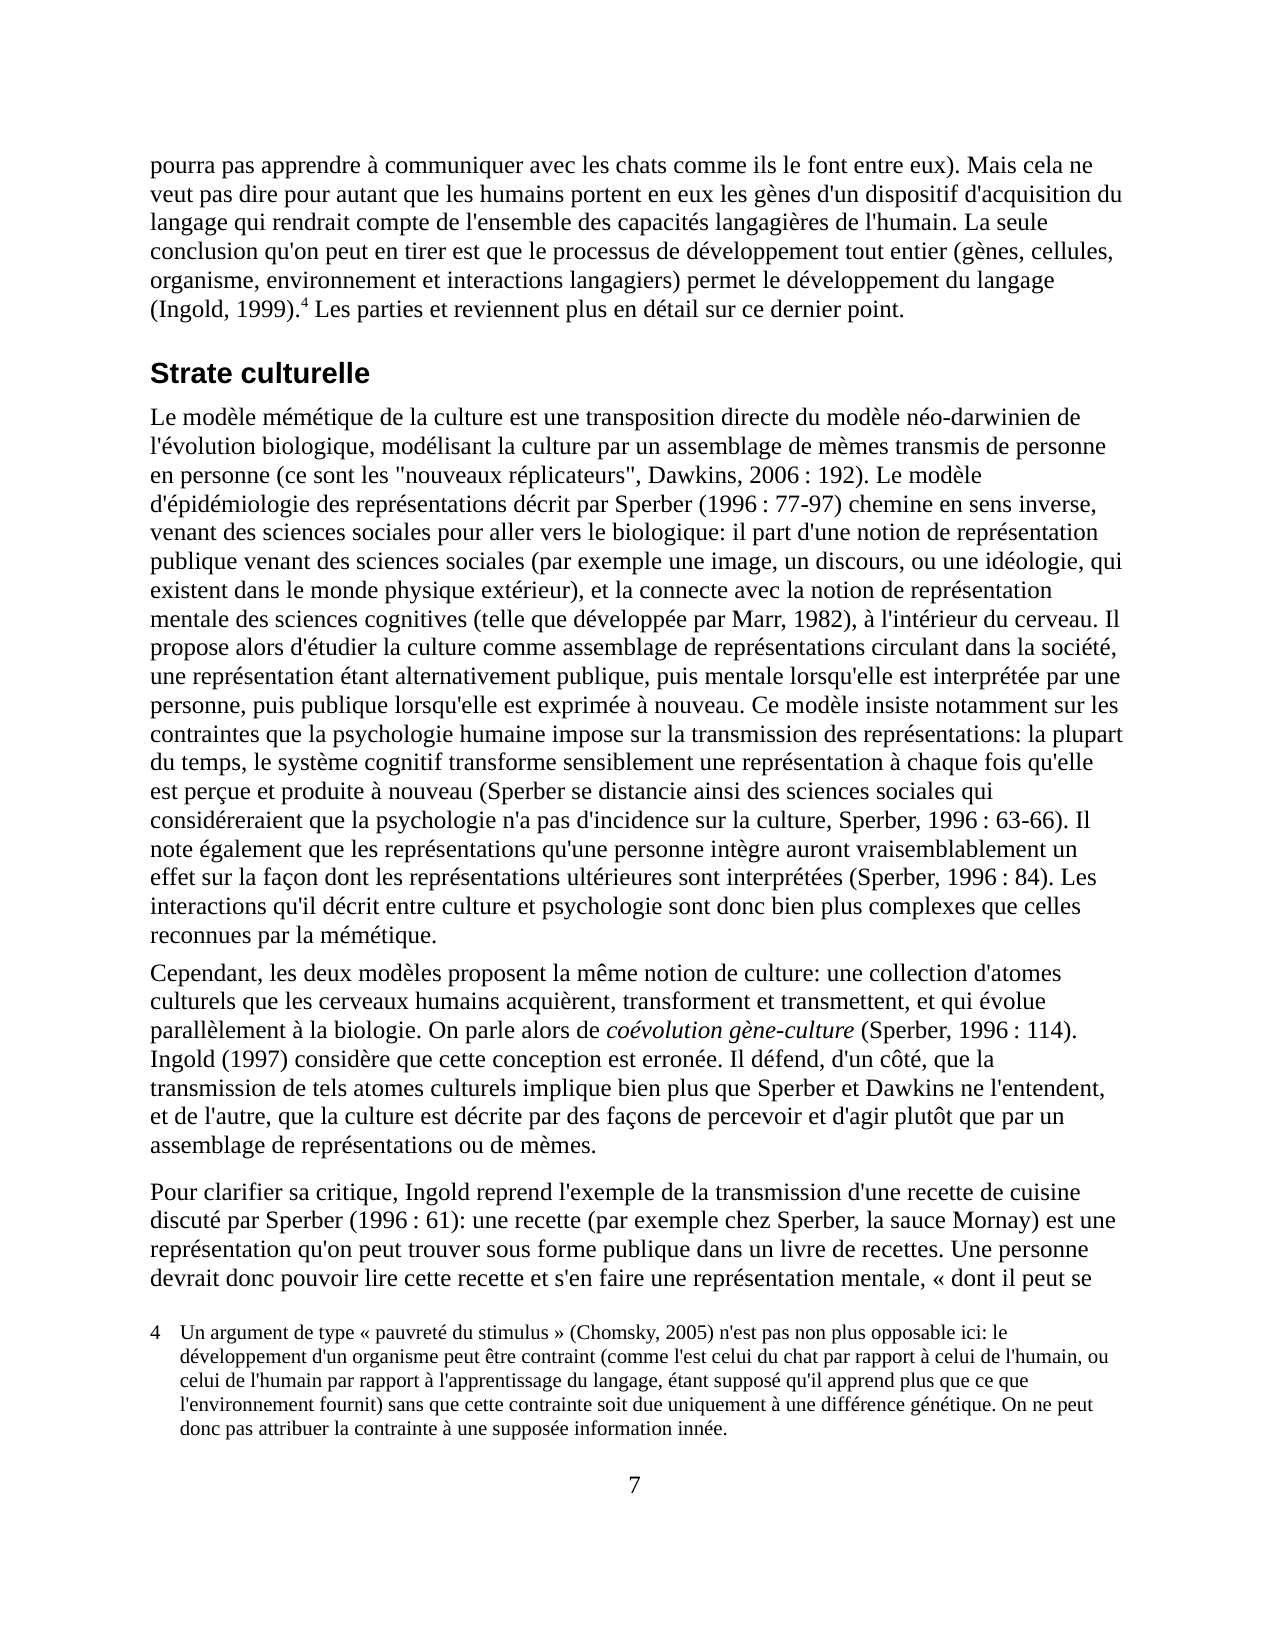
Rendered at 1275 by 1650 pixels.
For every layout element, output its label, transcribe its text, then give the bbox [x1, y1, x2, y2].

text Cependant, les deux modèles proposent la même notion de culture: une collection d'atomes culturels que les cerveaux humains acquièrent, transforment et transmettent, et qui évolue parallèlement à la biologie. On parle alors de coévolution gène-culture (Sperber, 1996 : 114). Ingold (1997) considère que cette conception est erronée. Il défend, d'un côté, que la transmission de tels atomes culturels implique bien plus que Sperber et Dawkins ne l'entendent, et de l'autre, que la culture est décrite par des façons de percevoir et d'agir plutôt que par un assemblage de représentations ou de mèmes. [150, 958, 1125, 1159]
subtitle Strate culturelle [150, 356, 1125, 390]
text Un argument de type « pauvreté du stimulus » (Chomsky, 2005) n'est pas non plus opposable ici: le développement d'un organisme peut être contraint (comme l'est celui du chat par rapport à celui de l'humain, ou celui de l'humain par rapport à l'apprentissage du langage, étant supposé qu'il apprend plus que ce que l'environnement fournit) sans que cette contrainte soit due uniquement à une différence génétique. On ne peut donc pas attribuer la contrainte à une supposée information innée. [150, 1320, 1125, 1440]
text pourra pas apprendre à communiquer avec les chats comme ils le font entre eux). Mais cela ne veut pas dire pour autant que les humains portent en eux les gènes d'un dispositif d'acquisition du langage qui rendrait compte de l'ensemble des capacités langagières de l'humain. La seule conclusion qu'on peut en tirer est que le processus de développement tout entier (gènes, cellules, organisme, environnement et interactions langagiers) permet le développement du langage (Ingold, 1999). Les parties et reviennent plus en détail sur ce dernier point. [150, 150, 1125, 322]
text Le modèle mémétique de la culture est une transposition directe du modèle néo-darwinien de l'évolution biologique, modélisant la culture par un assemblage de mèmes transmis de personne en personne (ce sont les "nouveaux réplicateurs", Dawkins, 2006 : 192). Le modèle d'épidémiologie des représentations décrit par Sperber (1996 : 77‑97) chemine en sens inverse, venant des sciences sociales pour aller vers le biologique: il part d'une notion de représentation publique venant des sciences sociales (par exemple une image, un discours, ou une idéologie, qui existent dans le monde physique extérieur), et la connecte avec la notion de représentation mentale des sciences cognitives (telle que développée par Marr, 1982), à l'intérieur du cerveau. Il propose alors d'étudier la culture comme assemblage de représentations circulant dans la société, une représentation étant alternativement publique, puis mentale lorsqu'elle est interprétée par une personne, puis publique lorsqu'elle est exprimée à nouveau. Ce modèle insiste notamment sur les contraintes que la psychologie humaine impose sur la transmission des représentations: la plupart du temps, le système cognitif transforme sensiblement une représentation à chaque fois qu'elle est perçue et produite à nouveau (Sperber se distancie ainsi des sciences sociales qui considéreraient que la psychologie n'a pas d'incidence sur la culture, Sperber, 1996 : 63‑66). Il note également que les représentations qu'une personne intègre auront vraisemblablement un effet sur la façon dont les représentations ultérieures sont interprétées (Sperber, 1996 : 84). Les interactions qu'il décrit entre culture et psychologie sont donc bien plus complexes que celles reconnues par la mémétique. [150, 402, 1125, 949]
text Pour clarifier sa critique, Ingold reprend l'exemple de la transmission d'une recette de cuisine discuté par Sperber (1996 : 61): une recette (par exemple chez Sperber, la sauce Mornay) est une représentation qu'on peut trouver sous forme publique dans un livre de recettes. Une personne devrait donc pouvoir lire cette recette et s'en faire une représentation mentale, « dont il peut se [150, 1177, 1125, 1292]
